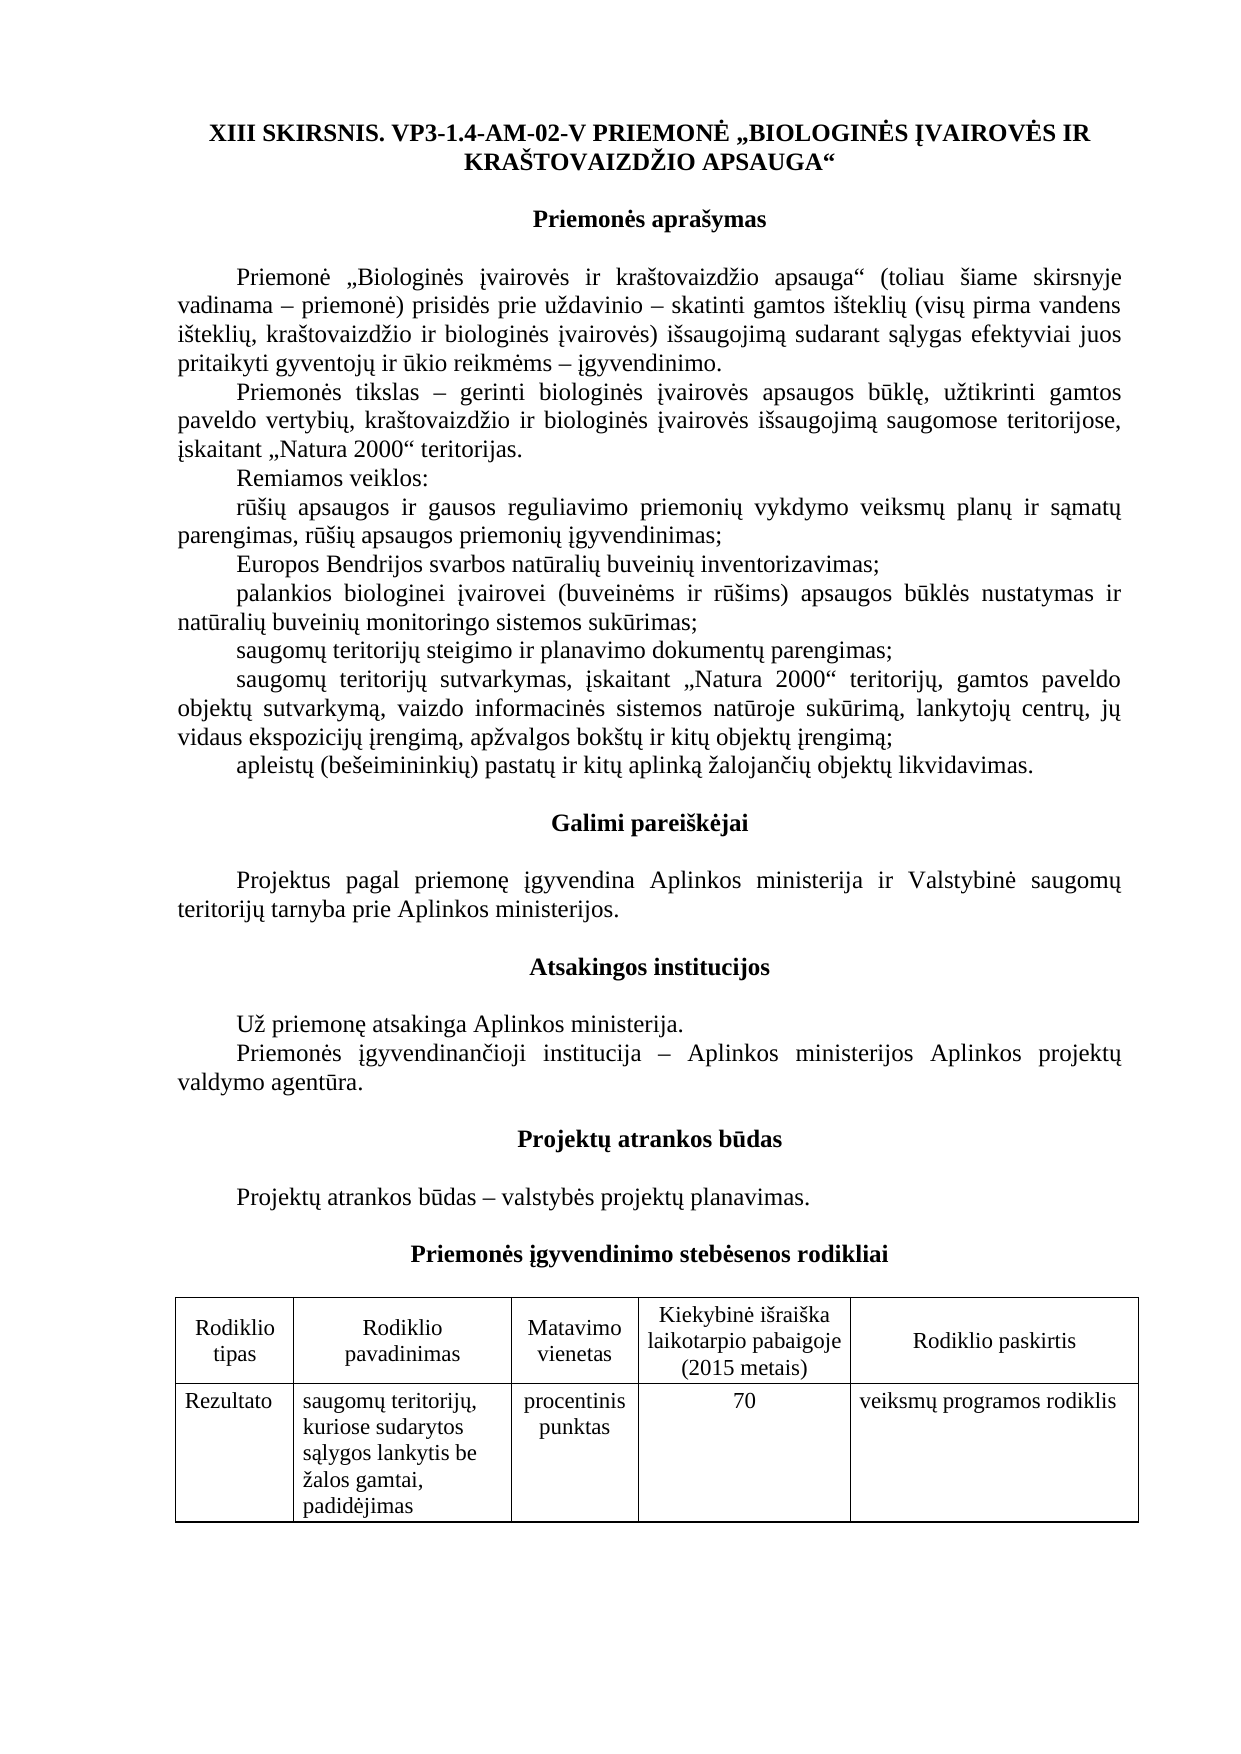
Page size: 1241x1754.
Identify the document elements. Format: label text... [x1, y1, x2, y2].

text Priemonės įgyvendinimo stebėsenos rodikliai [177, 1239, 1122, 1268]
text Už priemonę atsakinga Aplinkos ministerija. [177, 1009, 1122, 1038]
text saugomų teritorijų sutvarkymas, įskaitant „Natura 2000“ teritorijų, gamtos paveldo objektų sutvarkymą, vaizdo informacinės sistemos natūroje sukūrimą, lankytojų centrų, jų vidaus ekspozicijų įrengimą, apžvalgos bokštų ir kitų objektų įrengimą; [177, 664, 1122, 751]
text Projektų atrankos būdas – valstybės projektų planavimas. [177, 1182, 1122, 1211]
table_header Rodiklio tipas [176, 1298, 293, 1383]
table_header Rodiklio paskirtis [851, 1298, 1138, 1383]
table_cell 70 [639, 1384, 850, 1521]
table_header Matavimo vienetas [512, 1298, 638, 1383]
table_cell Rezultato [176, 1384, 293, 1521]
text saugomų teritorijų steigimo ir planavimo dokumentų parengimas; [177, 636, 1122, 664]
text Priemonės įgyvendinančioji institucija – Aplinkos ministerijos Aplinkos projektų valdymo agentūra. [177, 1038, 1122, 1096]
text Priemonės aprašymas [177, 204, 1122, 233]
text Atsakingos institucijos [177, 952, 1122, 981]
table_header Rodiklio pavadinimas [294, 1298, 511, 1383]
table_header Kiekybinė išraiška laikotarpio pabaigoje (2015 metais) [639, 1298, 850, 1383]
text rūšių apsaugos ir gausos reguliavimo priemonių vykdymo veiksmų planų ir sąmatų parengimas, rūšių apsaugos priemonių įgyvendinimas; [177, 492, 1122, 549]
text palankios biologinei įvairovei (buveinėms ir rūšims) apsaugos būklės nustatymas ir natūralių buveinių monitoringo sistemos sukūrimas; [177, 578, 1122, 636]
table_cell saugomų teritorijų, kuriose sudarytos sąlygos lankytis be žalos gamtai, padidėjimas [294, 1384, 511, 1521]
table_cell procentinis punktas [512, 1384, 638, 1521]
text Priemonės tikslas – gerinti biologinės įvairovės apsaugos būklę, užtikrinti gamtos paveldo vertybių, kraštovaizdžio ir biologinės įvairovės išsaugojimą saugomose teritorijose, įskaitant „Natura 2000“ teritorijas. [177, 377, 1122, 463]
text Priemonė „Biologinės įvairovės ir kraštovaizdžio apsauga“ (toliau šiame skirsnyje vadinama – priemonė) prisidės prie uždavinio – skatinti gamtos išteklių (visų pirma vandens išteklių, kraštovaizdžio ir biologinės įvairovės) išsaugojimą sudarant sąlygas efektyviai juos pritaikyti gyventojų ir ūkio reikmėms – įgyvendinimo. [177, 262, 1122, 377]
text Galimi pareiškėjai [177, 808, 1122, 837]
text Projektus pagal priemonę įgyvendina Aplinkos ministerija ir Valstybinė saugomų teritorijų tarnyba prie Aplinkos ministerijos. [177, 866, 1122, 923]
text Projektų atrankos būdas [177, 1124, 1122, 1153]
text apleistų (bešeimininkių) pastatų ir kitų aplinką žalojančių objektų likvidavimas. [177, 751, 1122, 779]
text Remiamos veiklos: [177, 463, 1122, 492]
text XiII sKIRSNIS. VP3-1.4-AM-02-V PRIEMONĖ „BIOLOGINĖS ĮVAIROVĖS IR KRAŠTOVAIZDŽIO APSAUGA“ [177, 118, 1122, 176]
text Europos Bendrijos svarbos natūralių buveinių inventorizavimas; [177, 549, 1122, 578]
table_cell veiksmų programos rodiklis [851, 1384, 1138, 1521]
